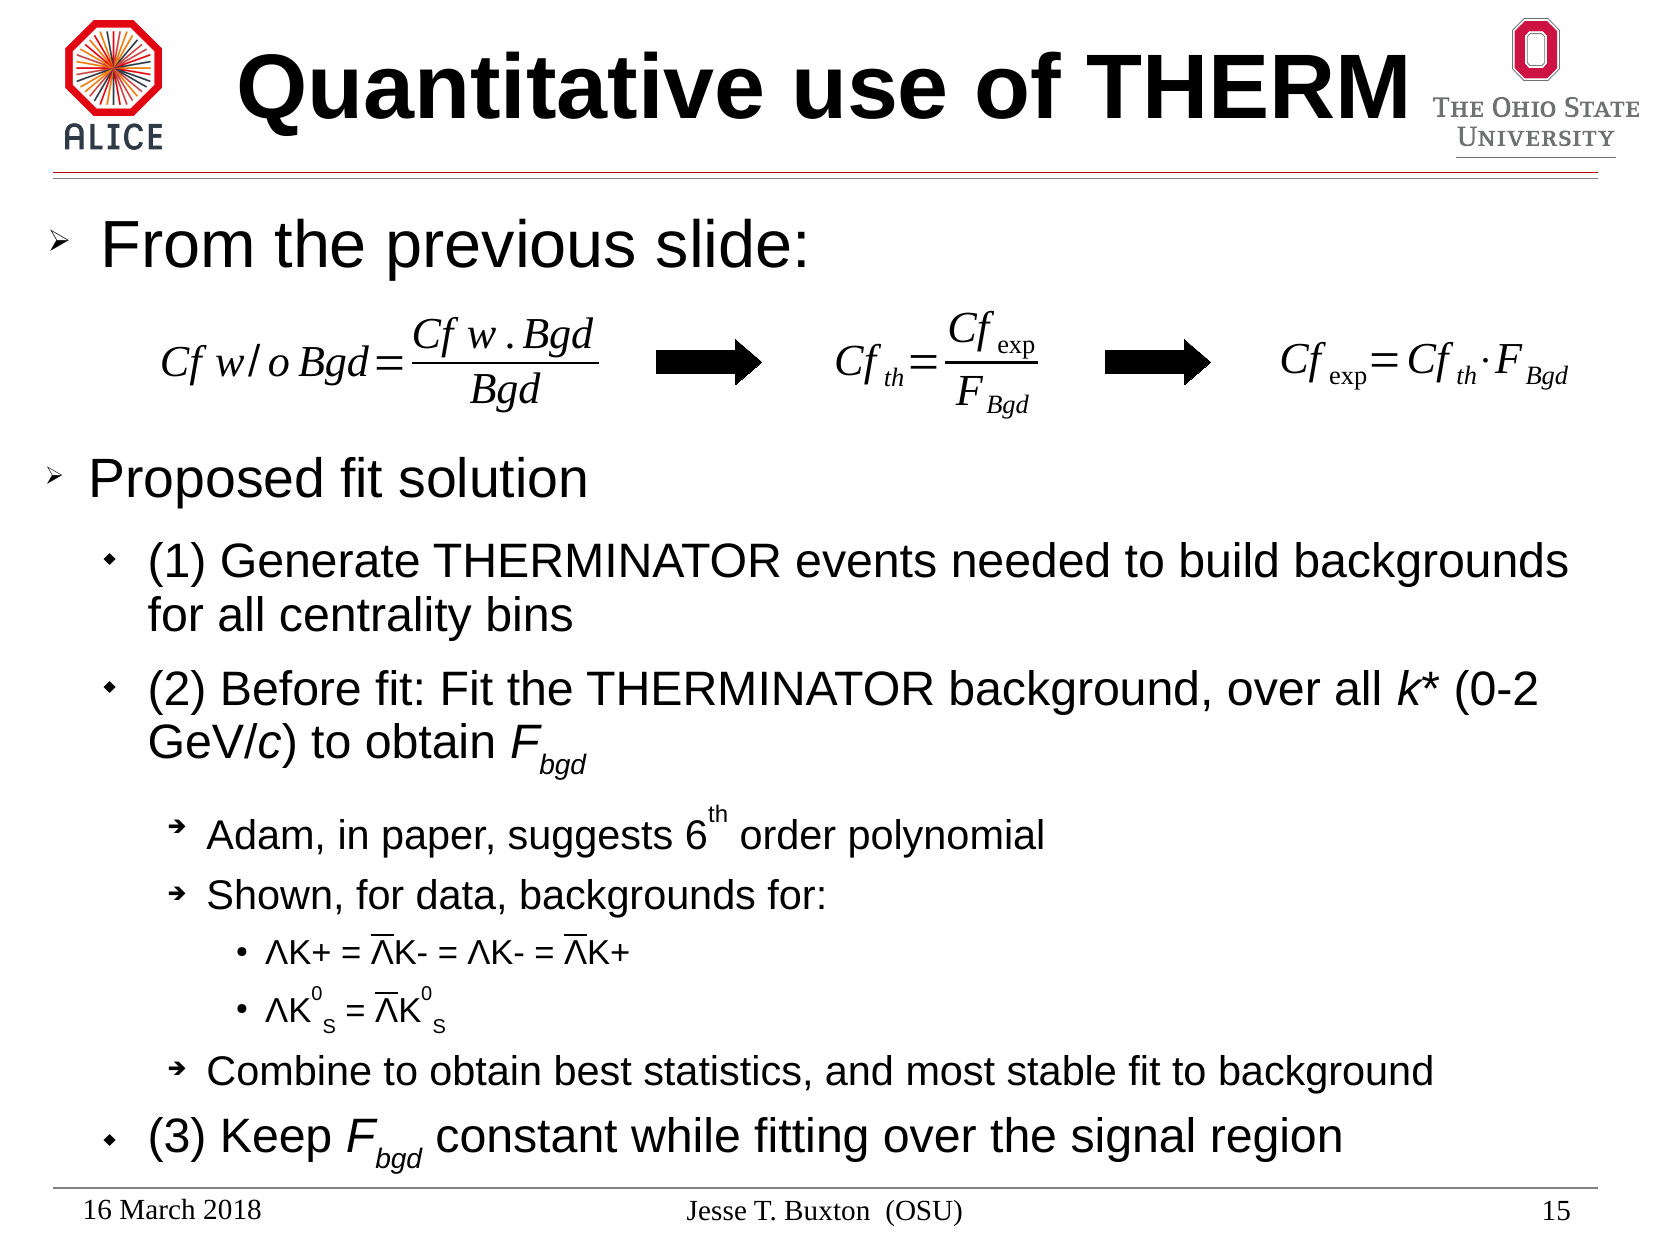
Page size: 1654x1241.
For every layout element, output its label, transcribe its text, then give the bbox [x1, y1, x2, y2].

text_box [1105, 339, 1211, 385]
list From the previous slide: [30, 207, 1606, 447]
chart [822, 303, 1051, 421]
chart [148, 309, 611, 415]
text_box [656, 339, 762, 385]
title Quantitative use of THERM [137, 1, 1513, 172]
picture [65, 20, 137, 150]
list Proposed fit solution (1) Generate THERMINATOR events needed to build backgrounds for all centrality bins (2) Before fit: Fit the THERMINATOR background, over all k* (0-2 GeV/c) to obtain Fbgd Adam, in paper, suggests 6th order polynomial Shown, for data, backgrounds for: ΛK+ = ΛK- = ΛK- = ΛK+ ΛK0S = ΛK0S Combine to obtain best statistics, and most stable fit to background (3) Keep Fbgd constant while fitting over the signal region [30, 447, 1621, 1176]
picture [1513, 5, 1642, 171]
chart [1268, 334, 1581, 390]
